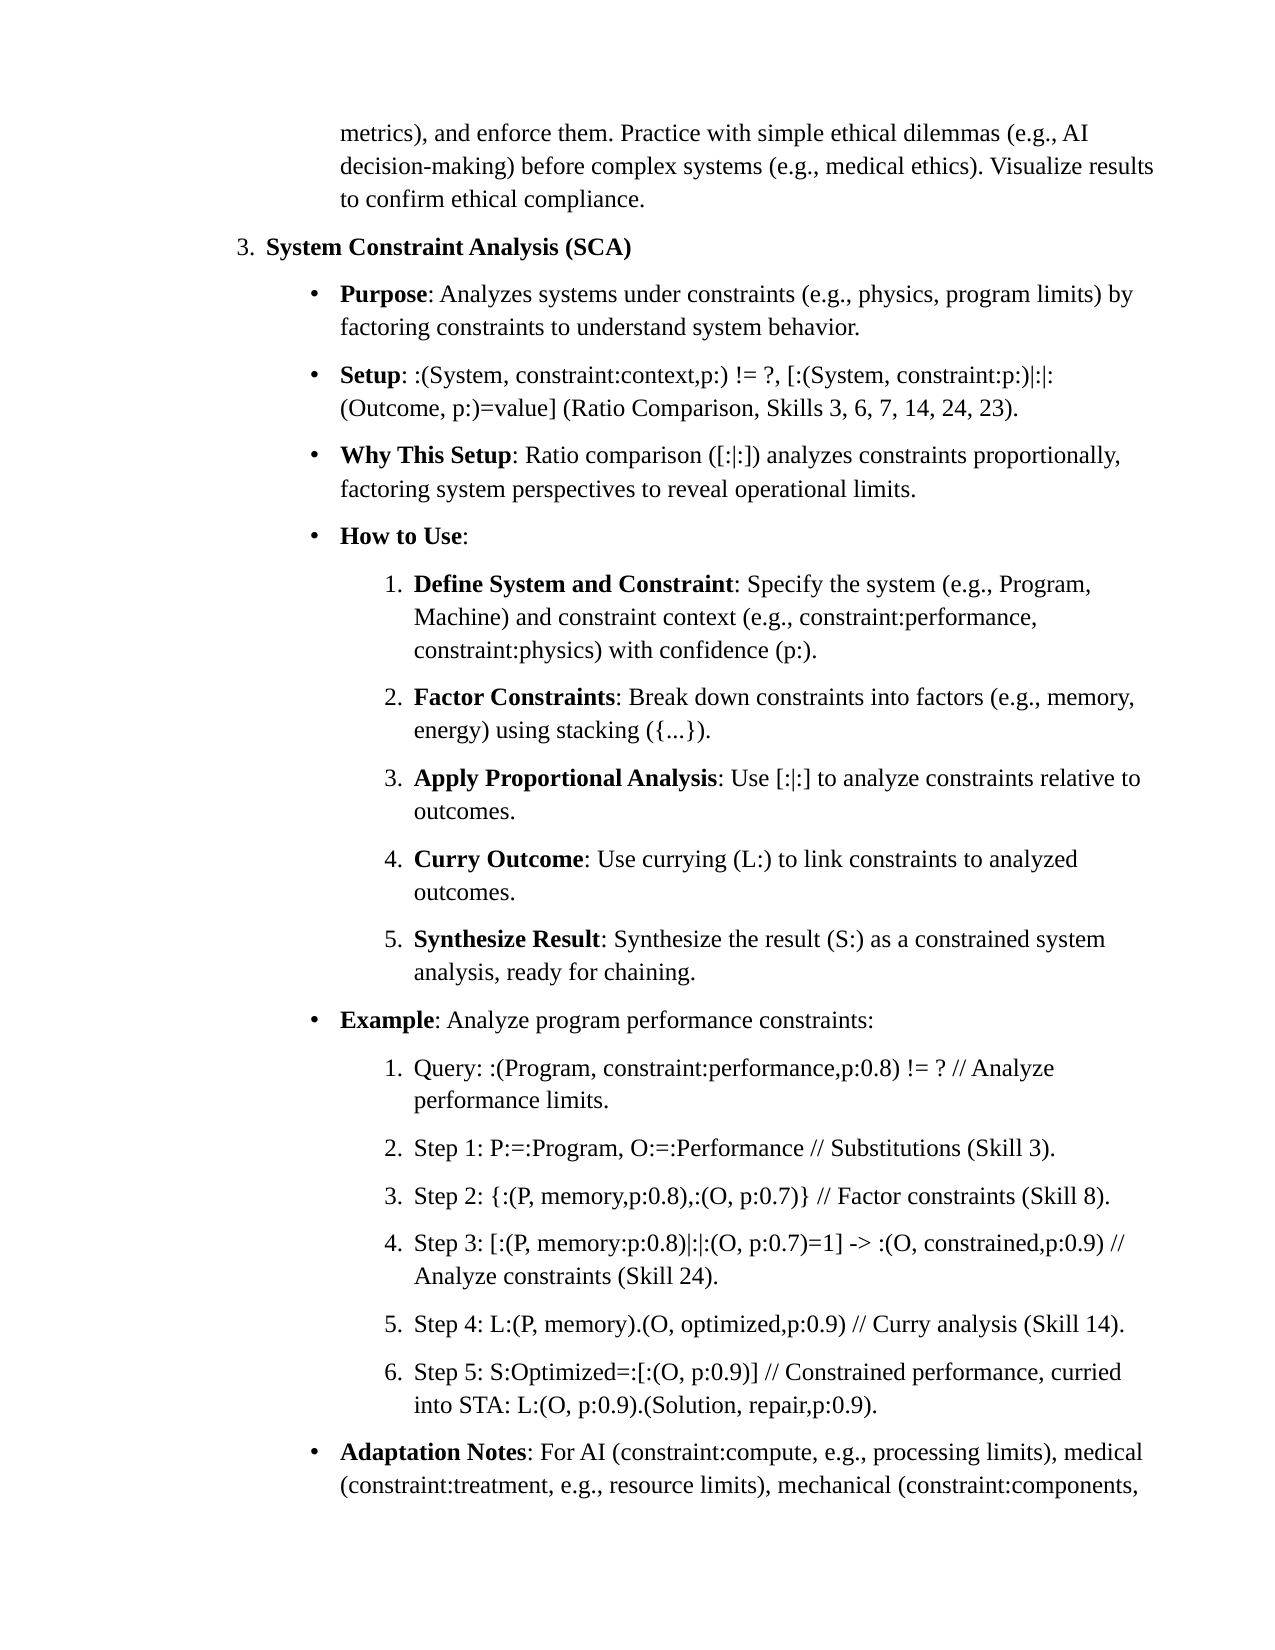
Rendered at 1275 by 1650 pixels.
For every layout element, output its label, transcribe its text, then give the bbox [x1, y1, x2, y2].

list Define System and Constraint: Specify the system (e.g., Program, Machine) and constraint context (e.g., constraint:performance, constraint:physics) with confidence (p:). [384, 569, 1157, 664]
list metrics), and enforce them. Practice with simple ethical dilemmas (e.g., AI decision-making) before complex systems (e.g., medical ethics). Visualize results to confirm ethical compliance. [310, 118, 1157, 213]
list Query: :(Program, constraint:performance,p:0.8) != ? // Analyze performance limits. [384, 1053, 1157, 1114]
list Adaptation Notes: For AI (constraint:compute, e.g., processing limits), medical (constraint:treatment, e.g., resource limits), mechanical (constraint:components, [310, 1437, 1157, 1499]
list Step 3: [:(P, memory:p:0.8)|:|:(O, p:0.7)=1] -> :(O, constrained,p:0.9) // Analyze constraints (Skill 24). [384, 1228, 1157, 1290]
list Why This Setup: Ratio comparison ([:|:]) analyzes constraints proportionally, factoring system perspectives to reveal operational limits. [310, 441, 1157, 502]
list How to Use: [310, 521, 1157, 550]
list Step 4: L:(P, memory).(O, optimized,p:0.9) // Curry analysis (Skill 14). [384, 1309, 1157, 1338]
list Purpose: Analyzes systems under constraints (e.g., physics, program limits) by factoring constraints to understand system behavior. [310, 279, 1157, 341]
list Factor Constraints: Break down constraints into factors (e.g., memory, energy) using stacking ({...}). [384, 682, 1157, 744]
list Example: Analyze program performance constraints: [310, 1005, 1157, 1034]
list Step 2: {:(P, memory,p:0.8),:(O, p:0.7)} // Factor constraints (Skill 8). [384, 1181, 1157, 1209]
list Setup: :(System, constraint:context,p:) != ?, [:(System, constraint:p:)|:|:(Outcome, p:)=value] (Ratio Comparison, Skills 3, 6, 7, 14, 24, 23). [310, 360, 1157, 422]
list System Constraint Analysis (SCA) [236, 232, 1157, 261]
list Synthesize Result: Synthesize the result (S:) as a constrained system analysis, ready for chaining. [384, 924, 1157, 986]
list Curry Outcome: Use currying (L:) to link constraints to analyzed outcomes. [384, 844, 1157, 906]
list Step 5: S:Optimized=:[:(O, p:0.9)] // Constrained performance, curried into STA: L:(O, p:0.9).(Solution, repair,p:0.9). [384, 1357, 1157, 1418]
list Apply Proportional Analysis: Use [:|:] to analyze constraints relative to outcomes. [384, 763, 1157, 825]
list Step 1: P:=:Program, O:=:Performance // Substitutions (Skill 3). [384, 1133, 1157, 1162]
